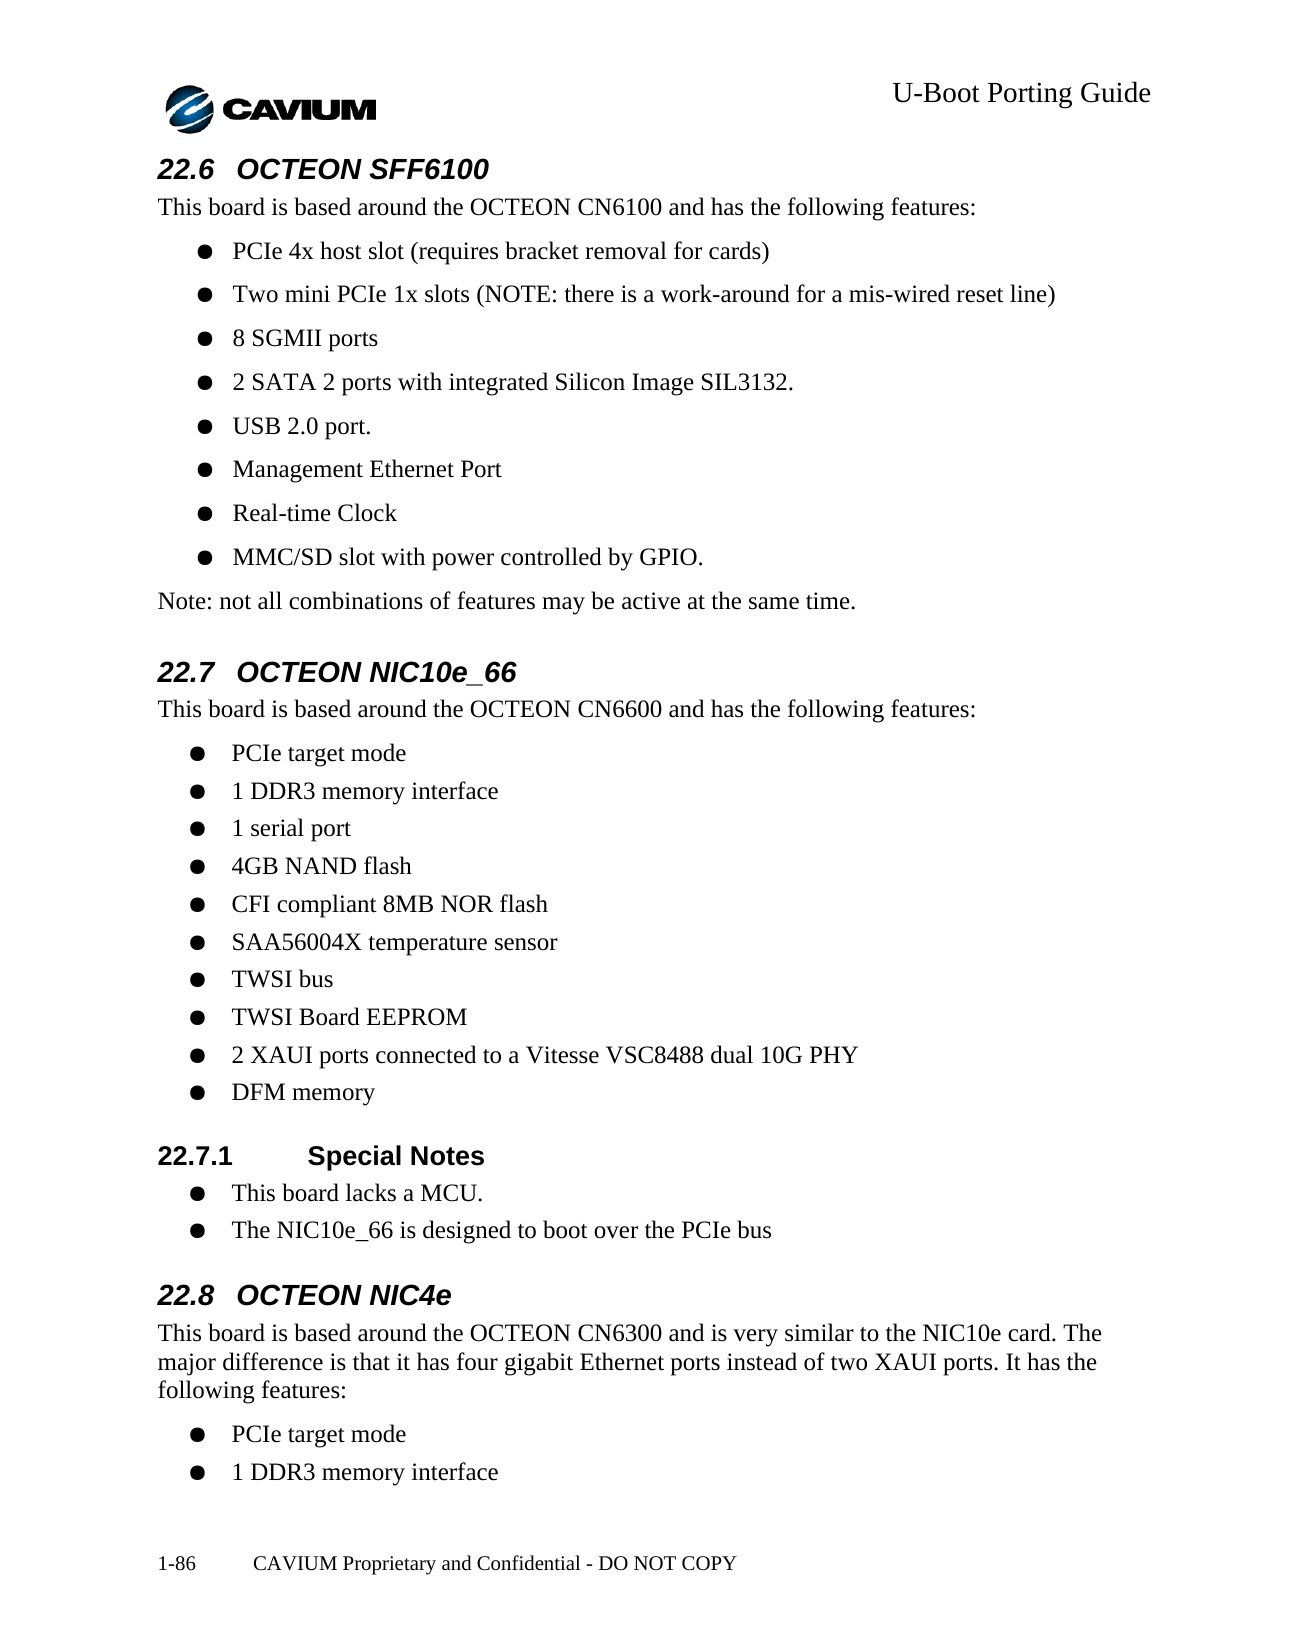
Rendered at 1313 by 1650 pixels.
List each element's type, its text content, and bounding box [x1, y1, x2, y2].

list This board lacks a MCU. [187, 1178, 1155, 1206]
list 1 DDR3 memory interface [187, 1457, 1155, 1486]
list TWSI bus [187, 964, 1155, 993]
list Two mini PCIe 1x slots (NOTE: there is a work-around for a mis-wired reset line) [195, 279, 1155, 308]
list PCIe 4x host slot (requires bracket removal for cards) [195, 236, 1155, 264]
text This board is based around the OCTEON CN6600 and has the following features: [157, 694, 1155, 723]
list Real-time Clock [195, 498, 1155, 527]
list 4GB NAND flash [187, 851, 1155, 880]
list DFM memory [187, 1077, 1155, 1106]
text This board is based around the OCTEON CN6300 and is very similar to the NIC10e card. The major difference is that it has four gigabit Ethernet ports instead of two XAUI ports. It has the following features: [157, 1318, 1155, 1404]
list USB 2.0 port. [195, 411, 1155, 439]
text Note: not all combinations of features may be active at the same time. [157, 586, 1155, 614]
subtitle Special Notes [157, 1140, 1155, 1171]
list PCIe target mode [187, 1419, 1155, 1448]
list 2 SATA 2 ports with integrated Silicon Image SIL3132. [195, 367, 1155, 396]
list 1 DDR3 memory interface [187, 776, 1155, 804]
subtitle OCTEON NIC10e_66 [157, 654, 1155, 688]
list SAA56004X temperature sensor [187, 927, 1155, 955]
subtitle OCTEON NIC4e [157, 1278, 1155, 1312]
list 8 SGMII ports [195, 323, 1155, 352]
text This board is based around the OCTEON CN6100 and has the following features: [157, 192, 1155, 221]
list PCIe target mode [187, 738, 1155, 767]
picture [157, 75, 387, 146]
list 1 serial port [187, 813, 1155, 842]
subtitle OCTEON SFF6100 [157, 152, 1155, 186]
list CFI compliant 8MB NOR flash [187, 889, 1155, 918]
list 2 XAUI ports connected to a Vitesse VSC8488 dual 10G PHY [187, 1040, 1155, 1068]
list Management Ethernet Port [195, 454, 1155, 483]
list TWSI Board EEPROM [187, 1002, 1155, 1031]
list MMC/SD slot with power controlled by GPIO. [195, 542, 1155, 571]
list The NIC10e_66 is designed to boot over the PCIe bus [187, 1215, 1155, 1244]
